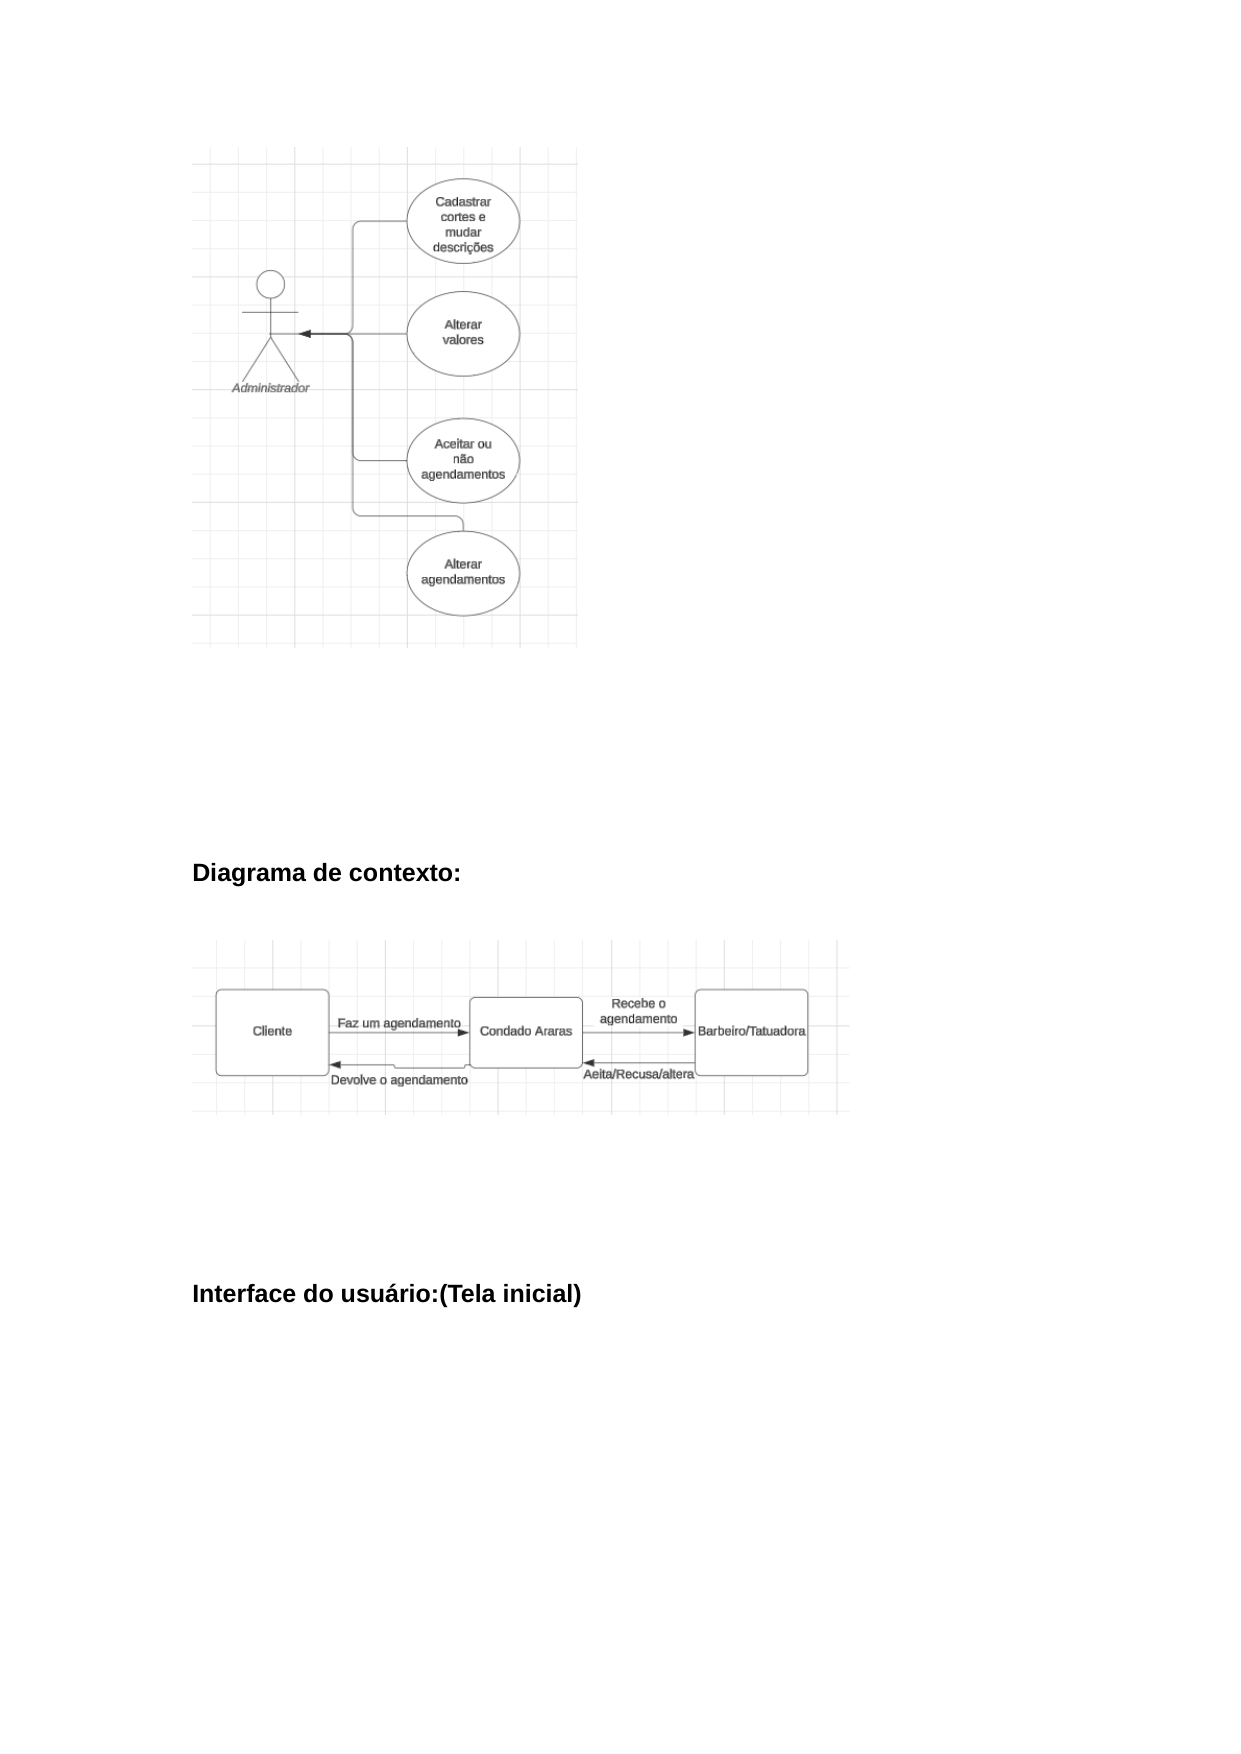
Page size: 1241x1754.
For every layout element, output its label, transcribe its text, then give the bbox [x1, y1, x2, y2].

text Diagrama de contexto: [192, 858, 1063, 887]
text Interface do usuário:(Tela inicial) [192, 1279, 1063, 1307]
